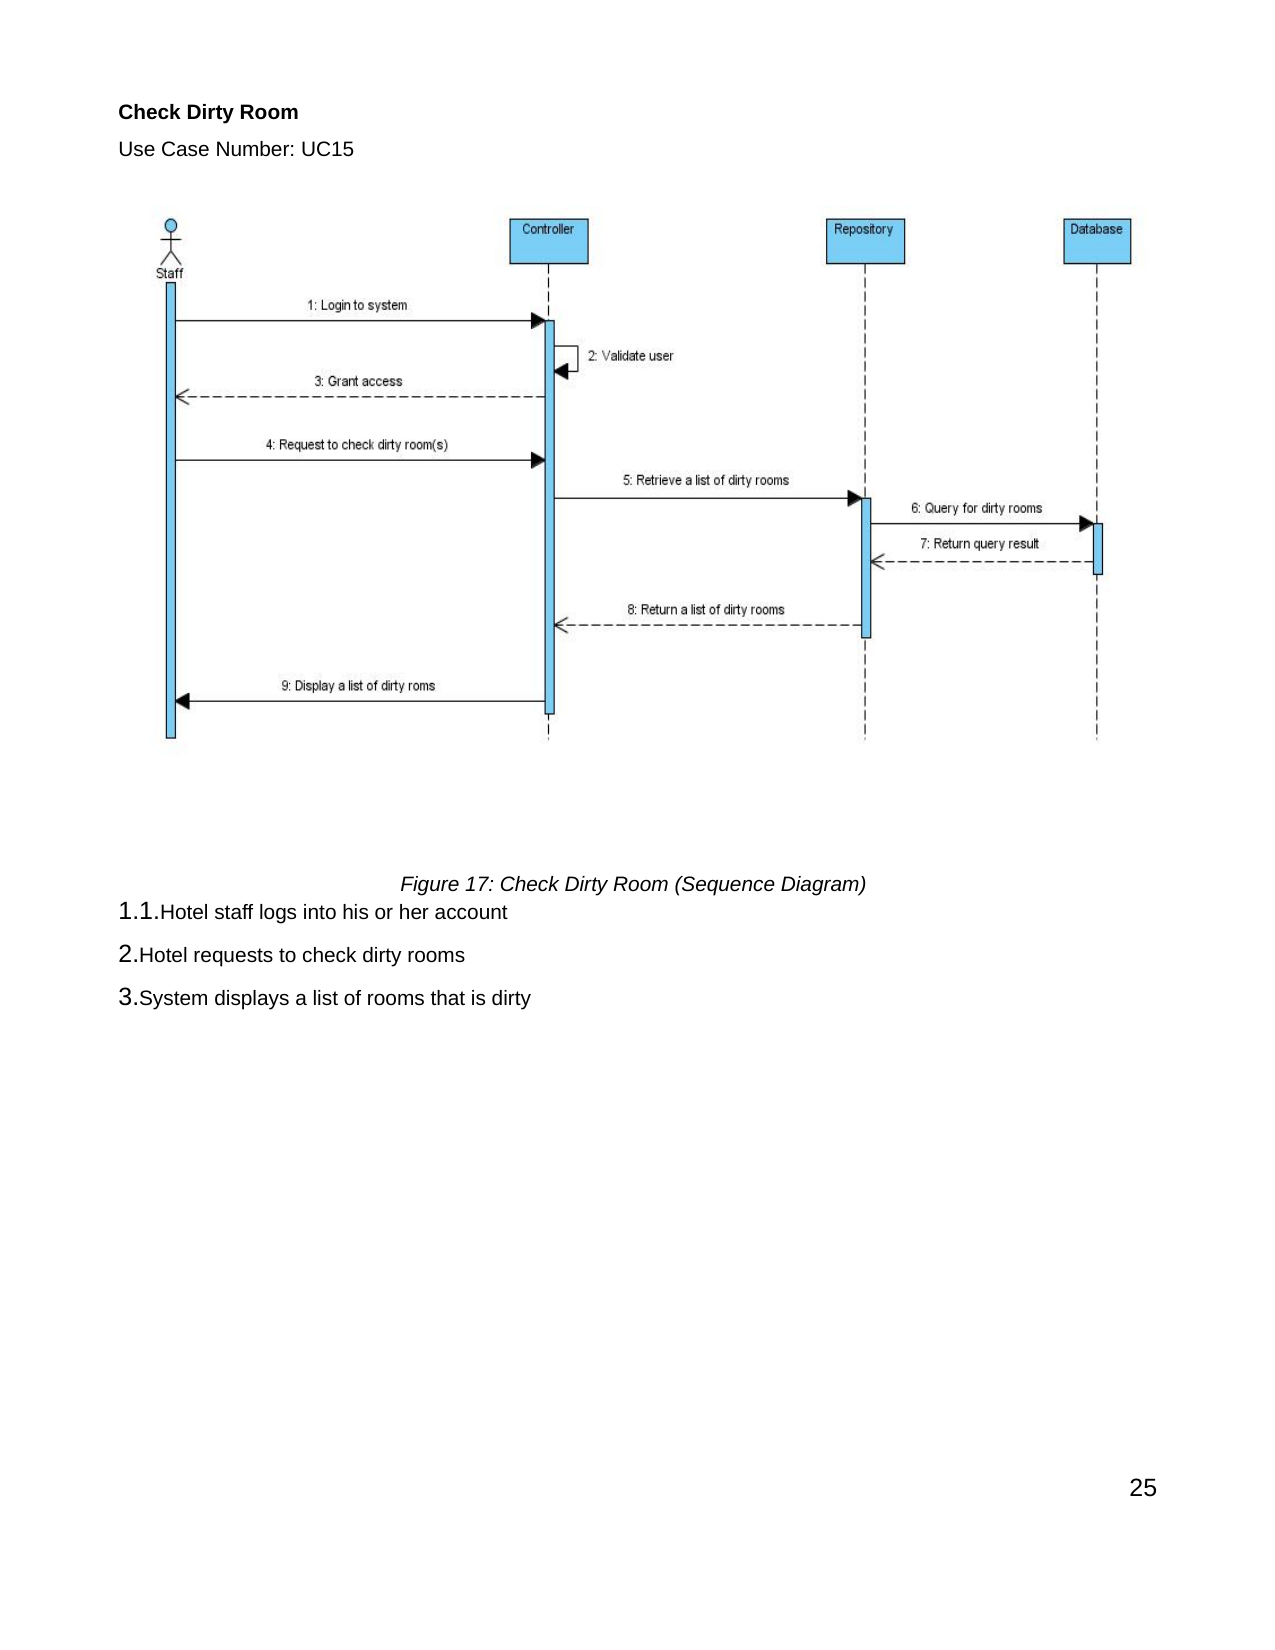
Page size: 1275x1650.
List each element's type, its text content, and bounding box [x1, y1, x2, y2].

list Hotel staff logs into his or her account [115, 172, 1157, 924]
subtitle Check Dirty Room [118, 100, 1157, 124]
picture [115, 206, 1154, 872]
list System displays a list of rooms that is dirty [118, 982, 1157, 1011]
list Hotel requests to check dirty rooms [118, 939, 1157, 968]
text Use Case Number: UC15 [118, 136, 1157, 160]
list Figure 17: Check Dirty Room (Sequence Diagram) [115, 872, 1154, 896]
